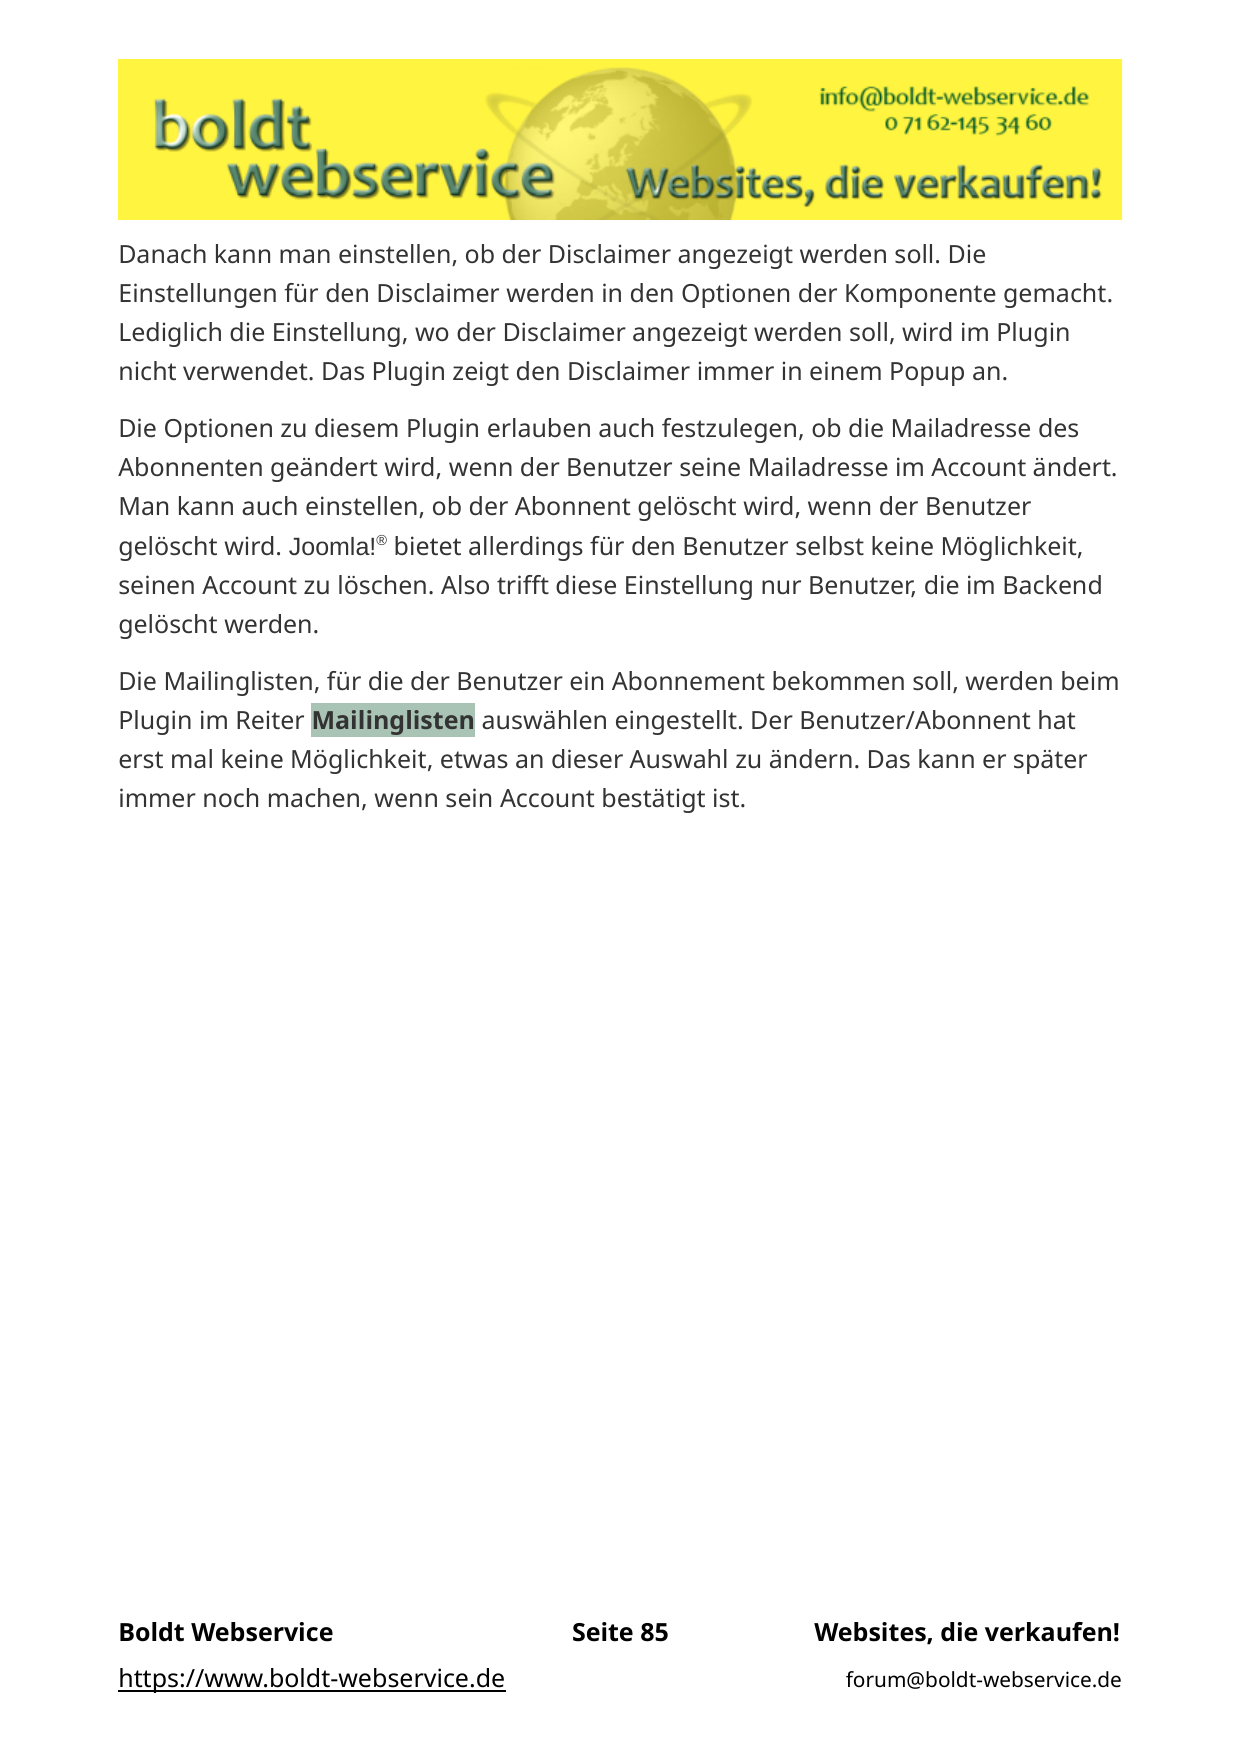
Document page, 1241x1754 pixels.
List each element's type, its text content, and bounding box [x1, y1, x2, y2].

text Danach kann man einstellen, ob der Disclaimer angezeigt werden soll. Die Einstellungen für den Disclaimer werden in den Optionen der Komponente gemacht. Lediglich die Einstellung, wo der Disclaimer angezeigt werden soll, wird im Plugin nicht verwendet. Das Plugin zeigt den Disclaimer immer in einem Popup an. [118, 236, 1122, 388]
picture [118, 59, 1123, 220]
text Die Optionen zu diesem Plugin erlauben auch festzulegen, ob die Mailadresse des Abonnenten geändert wird, wenn der Benutzer seine Mailadresse im Account ändert. Man kann auch einstellen, ob der Abonnent gelöscht wird, wenn der Benutzer gelöscht wird. Joomla!® bietet allerdings für den Benutzer selbst keine Möglichkeit, seinen Account zu löschen. Also trifft diese Einstellung nur Benutzer, die im Backend gelöscht werden. [118, 411, 1122, 641]
text Die Mailinglisten, für die der Benutzer ein Abonnement bekommen soll, werden beim Plugin im Reiter Mailinglisten auswählen eingestellt. Der Benutzer/Abonnent hat erst mal keine Möglichkeit, etwas an dieser Auswahl zu ändern. Das kann er später immer noch machen, wenn sein Account bestätigt ist. [118, 663, 1122, 815]
